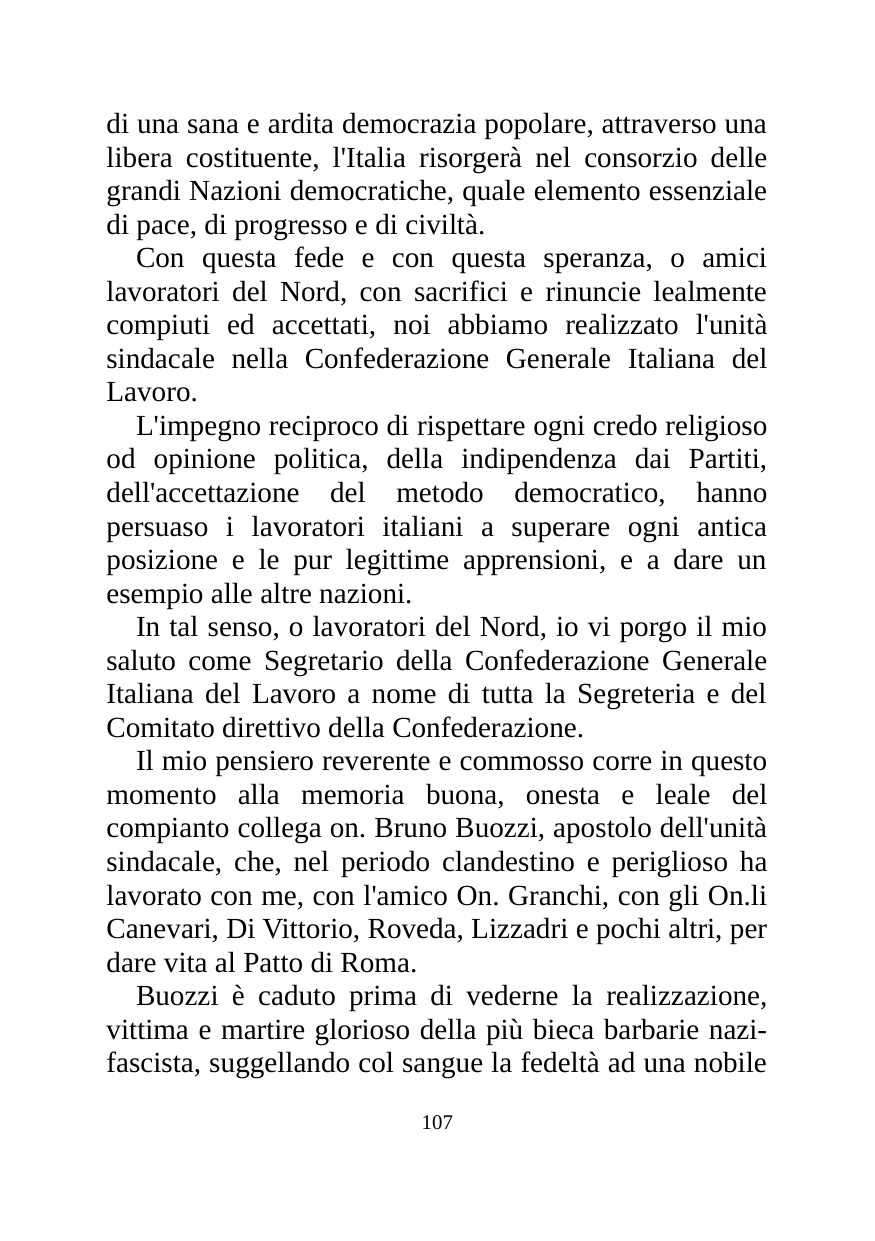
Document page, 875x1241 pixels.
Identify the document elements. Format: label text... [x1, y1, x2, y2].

text In tal senso, o lavoratori del Nord, io vi porgo il mio saluto come Segretario della Confederazione Generale Italiana del Lavoro a nome di tutta la Segreteria e del Comitato direttivo della Confederazione. [106, 609, 768, 743]
text Buozzi è caduto prima di vederne la realizzazione, vittima e martire glorioso della più bieca barbarie nazi-fascista, suggellando col sangue la fedeltà ad una nobile [106, 978, 768, 1079]
text di una sana e ardita democrazia popolare, attraverso una libera costituente, l'Italia risorgerà nel consorzio delle grandi Nazioni democratiche, quale elemento essenziale di pace, di progresso e di civiltà. [106, 106, 768, 240]
text Il mio pensiero reverente e commosso corre in questo momento alla memoria buona, onesta e leale del compianto collega on. Bruno Buozzi, apostolo dell'unità sindacale, che, nel periodo clandestino e periglioso ha lavorato con me, con l'amico On. Granchi, con gli On.li Canevari, Di Vittorio, Roveda, Lizzadri e pochi altri, per dare vita al Patto di Roma. [106, 743, 768, 978]
text Con questa fede e con questa speranza, o amici lavoratori del Nord, con sacrifici e rinuncie lealmente compiuti ed accettati, noi abbiamo realizzato l'unità sindacale nella Confederazione Generale Italiana del Lavoro. [106, 240, 768, 408]
text L'impegno reciproco di rispettare ogni credo religioso od opinione politica, della indipendenza dai Partiti, dell'accettazione del metodo democratico, hanno persuaso i lavoratori italiani a superare ogni antica posizione e le pur legittime apprensioni, e a dare un esempio alle altre nazioni. [106, 408, 768, 609]
